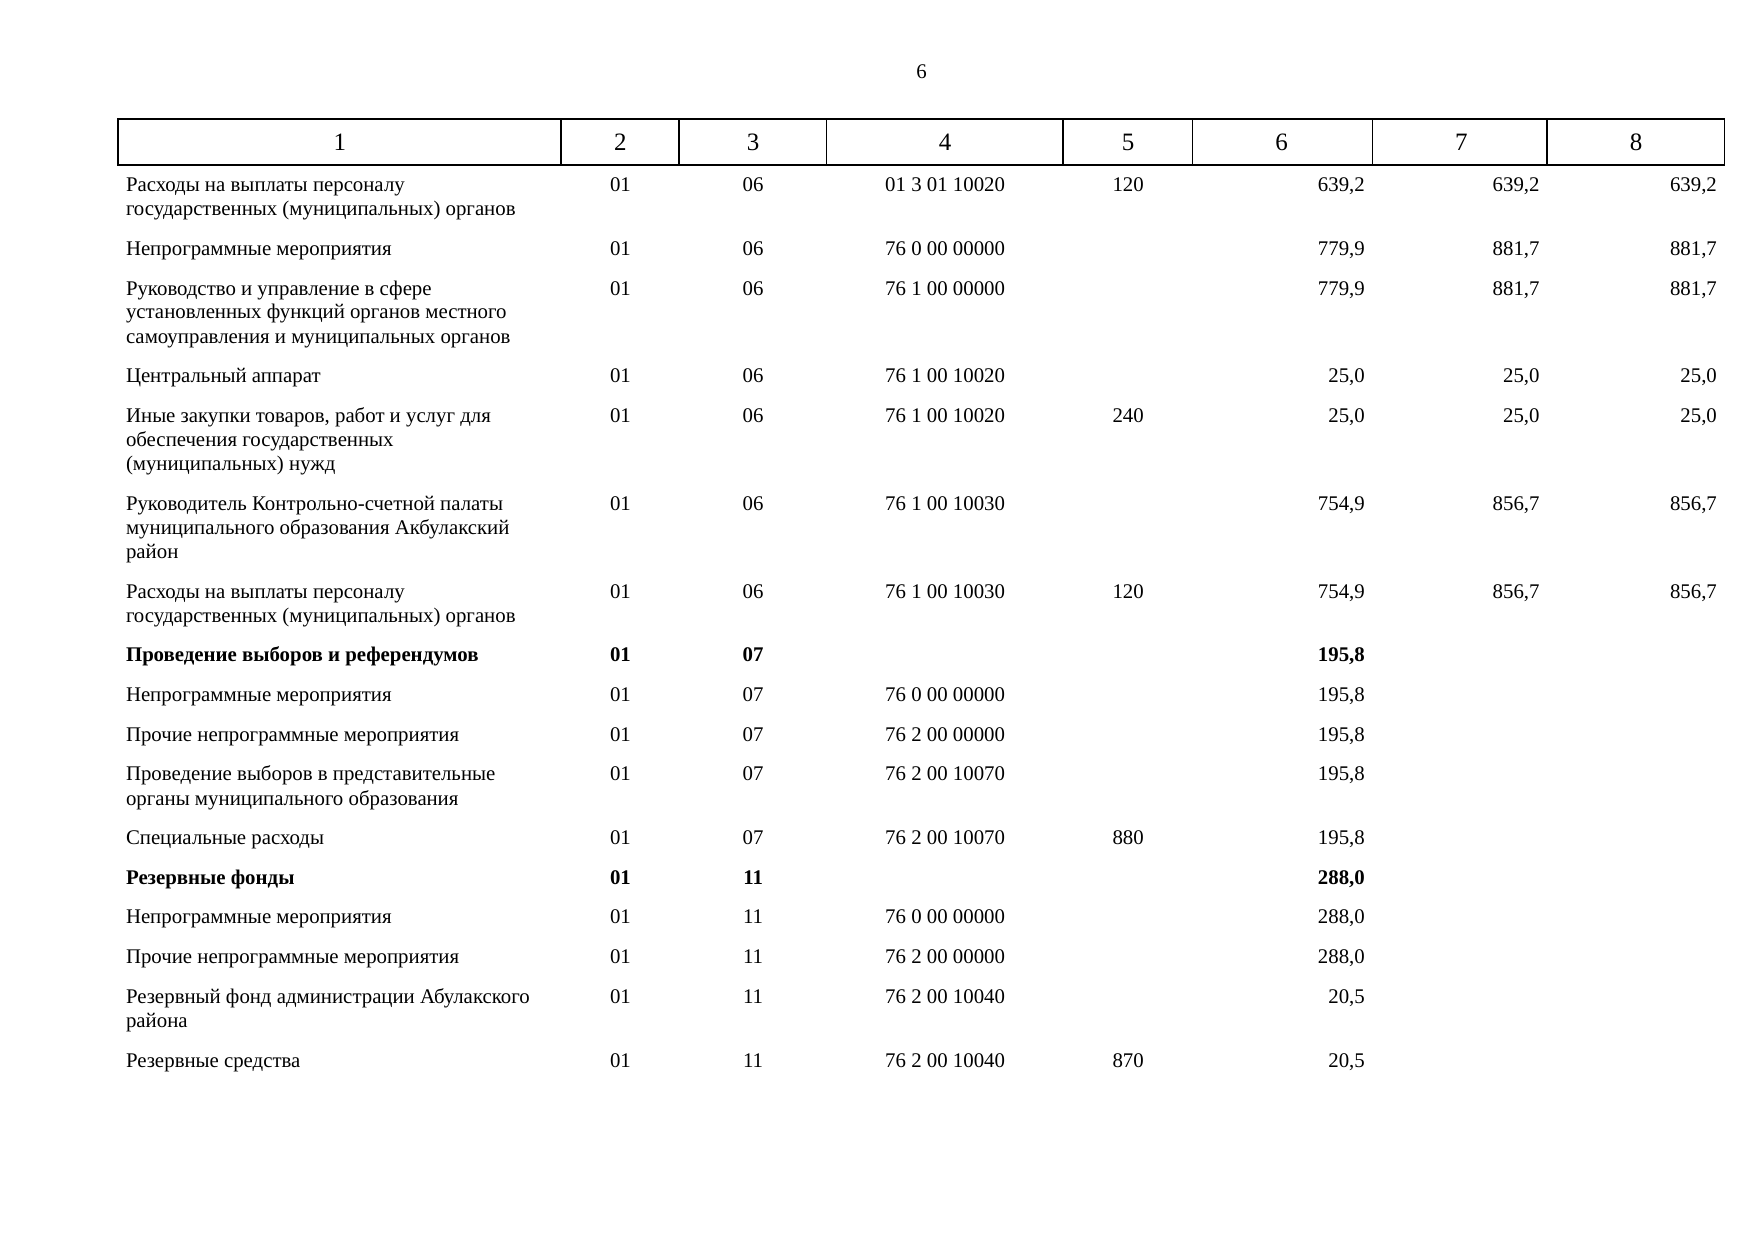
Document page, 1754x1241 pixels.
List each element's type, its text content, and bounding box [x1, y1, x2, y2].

table_cell Руководитель Контрольно-счетной палаты муниципального образования Акбулакский район [118, 483, 561, 571]
table_cell 856,7 [1372, 571, 1547, 634]
table_cell 06 [679, 395, 827, 483]
table_cell 01 [561, 1040, 679, 1079]
table_header [1548, 120, 1724, 164]
table_cell 76 2 00 00000 [827, 714, 1063, 753]
table_cell 76 0 00 00000 [827, 228, 1063, 268]
table_cell 20,5 [1193, 976, 1372, 1040]
table_cell 639,2 [1193, 166, 1372, 228]
table_cell 25,0 [1547, 355, 1724, 395]
table_header 2 [569, 128, 671, 156]
table_cell 06 [679, 166, 827, 228]
table_header [1193, 120, 1372, 164]
table_cell 20,5 [1193, 1040, 1372, 1079]
table_cell 11 [679, 897, 827, 936]
table_cell 01 [561, 483, 679, 571]
table_cell 240 [1063, 395, 1193, 483]
table_cell [1547, 635, 1724, 674]
table_cell 06 [679, 571, 827, 634]
table_cell [1372, 714, 1547, 753]
table_cell 01 [561, 395, 679, 483]
table_cell Проведение выборов в представительные органы муниципального образования [118, 754, 561, 817]
table_cell [1372, 635, 1547, 674]
table_cell 25,0 [1193, 355, 1372, 395]
table_cell 120 [1063, 571, 1193, 634]
table_cell [1063, 635, 1193, 674]
table_cell 76 1 00 10030 [827, 483, 1063, 571]
table_cell 639,2 [1372, 166, 1547, 228]
table_cell 76 1 00 10030 [827, 571, 1063, 634]
table_cell [1063, 754, 1193, 817]
table_cell [1063, 483, 1193, 571]
table_cell 639,2 [1547, 166, 1724, 228]
table_cell 01 3 01 10020 [827, 166, 1063, 228]
table_cell 01 [561, 571, 679, 634]
table_cell 07 [679, 635, 827, 674]
table_cell [1372, 1040, 1547, 1079]
table_header 4 [835, 128, 1055, 156]
table_cell [1372, 857, 1547, 897]
table_cell [1547, 936, 1724, 976]
table_cell 76 1 00 00000 [827, 268, 1063, 355]
table_header [562, 120, 678, 164]
table_cell Расходы на выплаты персоналу государственных (муниципальных) органов [118, 166, 561, 228]
table_cell 01 [561, 166, 679, 228]
table_cell [1063, 674, 1193, 714]
table_cell 11 [679, 857, 827, 897]
table_cell Непрограммные мероприятия [118, 897, 561, 936]
table_cell 06 [679, 355, 827, 395]
table_cell [1372, 936, 1547, 976]
table_cell 880 [1063, 817, 1193, 857]
table_cell 288,0 [1193, 897, 1372, 936]
table_cell Резервные средства [118, 1040, 561, 1079]
table_cell 76 0 00 00000 [827, 674, 1063, 714]
table_cell 01 [561, 635, 679, 674]
table_cell 195,8 [1193, 754, 1372, 817]
table_cell 01 [561, 674, 679, 714]
table_cell 779,9 [1193, 228, 1372, 268]
table_cell 288,0 [1193, 936, 1372, 976]
table_cell 76 1 00 10020 [827, 355, 1063, 395]
table_cell [1372, 674, 1547, 714]
table_cell 754,9 [1193, 483, 1372, 571]
table_cell 25,0 [1547, 395, 1724, 483]
table_cell [1547, 857, 1724, 897]
table_cell [1547, 674, 1724, 714]
table_cell 881,7 [1547, 268, 1724, 355]
table_cell Прочие непрограммные мероприятия [118, 714, 561, 753]
table_cell [1547, 714, 1724, 753]
table_cell 11 [679, 976, 827, 1040]
table_cell [1372, 897, 1547, 936]
table_cell Руководство и управление в сфере установленных функций органов местного самоуправления и муниципальных органов [118, 268, 561, 355]
table_cell 76 2 00 10040 [827, 976, 1063, 1040]
table_cell [1063, 976, 1193, 1040]
table_cell 76 0 00 00000 [827, 897, 1063, 936]
table_cell 881,7 [1372, 268, 1547, 355]
table_cell 870 [1063, 1040, 1193, 1079]
table_cell [1547, 897, 1724, 936]
table_cell 01 [561, 754, 679, 817]
table_cell [1063, 355, 1193, 395]
table_cell 06 [679, 483, 827, 571]
table_cell [1372, 754, 1547, 817]
table_cell 11 [679, 1040, 827, 1079]
table_cell 11 [679, 936, 827, 976]
table_header [827, 120, 1062, 164]
table_cell 76 2 00 10070 [827, 817, 1063, 857]
table_cell [1547, 754, 1724, 817]
table_header 6 [1201, 128, 1362, 156]
table_cell 25,0 [1193, 395, 1372, 483]
table_cell [827, 857, 1063, 897]
table_cell 01 [561, 714, 679, 753]
table_cell 07 [679, 754, 827, 817]
table_header [680, 120, 826, 164]
table_cell 07 [679, 674, 827, 714]
table_cell [1063, 857, 1193, 897]
table_cell [1063, 714, 1193, 753]
table_cell 856,7 [1547, 571, 1724, 634]
table_cell 76 2 00 00000 [827, 936, 1063, 976]
table_cell Непрограммные мероприятия [118, 228, 561, 268]
table_cell 76 1 00 10020 [827, 395, 1063, 483]
table_cell 01 [561, 817, 679, 857]
table_cell [1063, 228, 1193, 268]
table_cell 01 [561, 936, 679, 976]
table_cell 07 [679, 714, 827, 753]
table_cell 06 [679, 268, 827, 355]
table_cell [1547, 817, 1724, 857]
table_cell 01 [561, 268, 679, 355]
table_cell 25,0 [1372, 355, 1547, 395]
table_cell [1547, 1040, 1724, 1079]
table_cell [827, 635, 1063, 674]
table_cell 25,0 [1372, 395, 1547, 483]
table_cell 01 [561, 897, 679, 936]
table_cell 195,8 [1193, 674, 1372, 714]
table_cell 120 [1063, 166, 1193, 228]
table_cell [1372, 976, 1547, 1040]
table_cell 881,7 [1372, 228, 1547, 268]
table_cell Расходы на выплаты персоналу государственных (муниципальных) органов [118, 571, 561, 634]
table_cell Резервные фонды [118, 857, 561, 897]
table_cell [1547, 976, 1724, 1040]
table_cell Непрограммные мероприятия [118, 674, 561, 714]
table_cell 754,9 [1193, 571, 1372, 634]
table_cell 01 [561, 857, 679, 897]
table_header 7 [1380, 128, 1542, 156]
table_cell 856,7 [1372, 483, 1547, 571]
table_cell Проведение выборов и референдумов [118, 635, 561, 674]
table_cell Прочие непрограммные мероприятия [118, 936, 561, 976]
table_cell 76 2 00 10040 [827, 1040, 1063, 1079]
table_cell 779,9 [1193, 268, 1372, 355]
table_cell 195,8 [1193, 817, 1372, 857]
table_cell [1063, 897, 1193, 936]
table_cell Резервный фонд администрации Абулакского района [118, 976, 561, 1040]
table_cell 195,8 [1193, 635, 1372, 674]
table_cell [1372, 817, 1547, 857]
table_header 8 [1555, 128, 1716, 156]
table_cell 06 [679, 228, 827, 268]
table_cell 195,8 [1193, 714, 1372, 753]
table_cell 01 [561, 228, 679, 268]
table_cell Специальные расходы [118, 817, 561, 857]
table_cell 76 2 00 10070 [827, 754, 1063, 817]
table_header [1064, 120, 1192, 164]
table_cell 01 [561, 355, 679, 395]
table_cell Иные закупки товаров, работ и услуг для обеспечения государственных (муниципальных) нужд [118, 395, 561, 483]
table_cell Центральный аппарат [118, 355, 561, 395]
table_cell [1063, 936, 1193, 976]
table_cell 01 [561, 976, 679, 1040]
table_header 1 [126, 128, 553, 156]
table_cell 288,0 [1193, 857, 1372, 897]
table_header 3 [687, 128, 819, 156]
table_header [119, 120, 560, 164]
table_header [1373, 120, 1546, 164]
table_cell 881,7 [1547, 228, 1724, 268]
table_cell 07 [679, 817, 827, 857]
table_cell [1063, 268, 1193, 355]
table_header 5 [1071, 128, 1185, 156]
table_cell 856,7 [1547, 483, 1724, 571]
